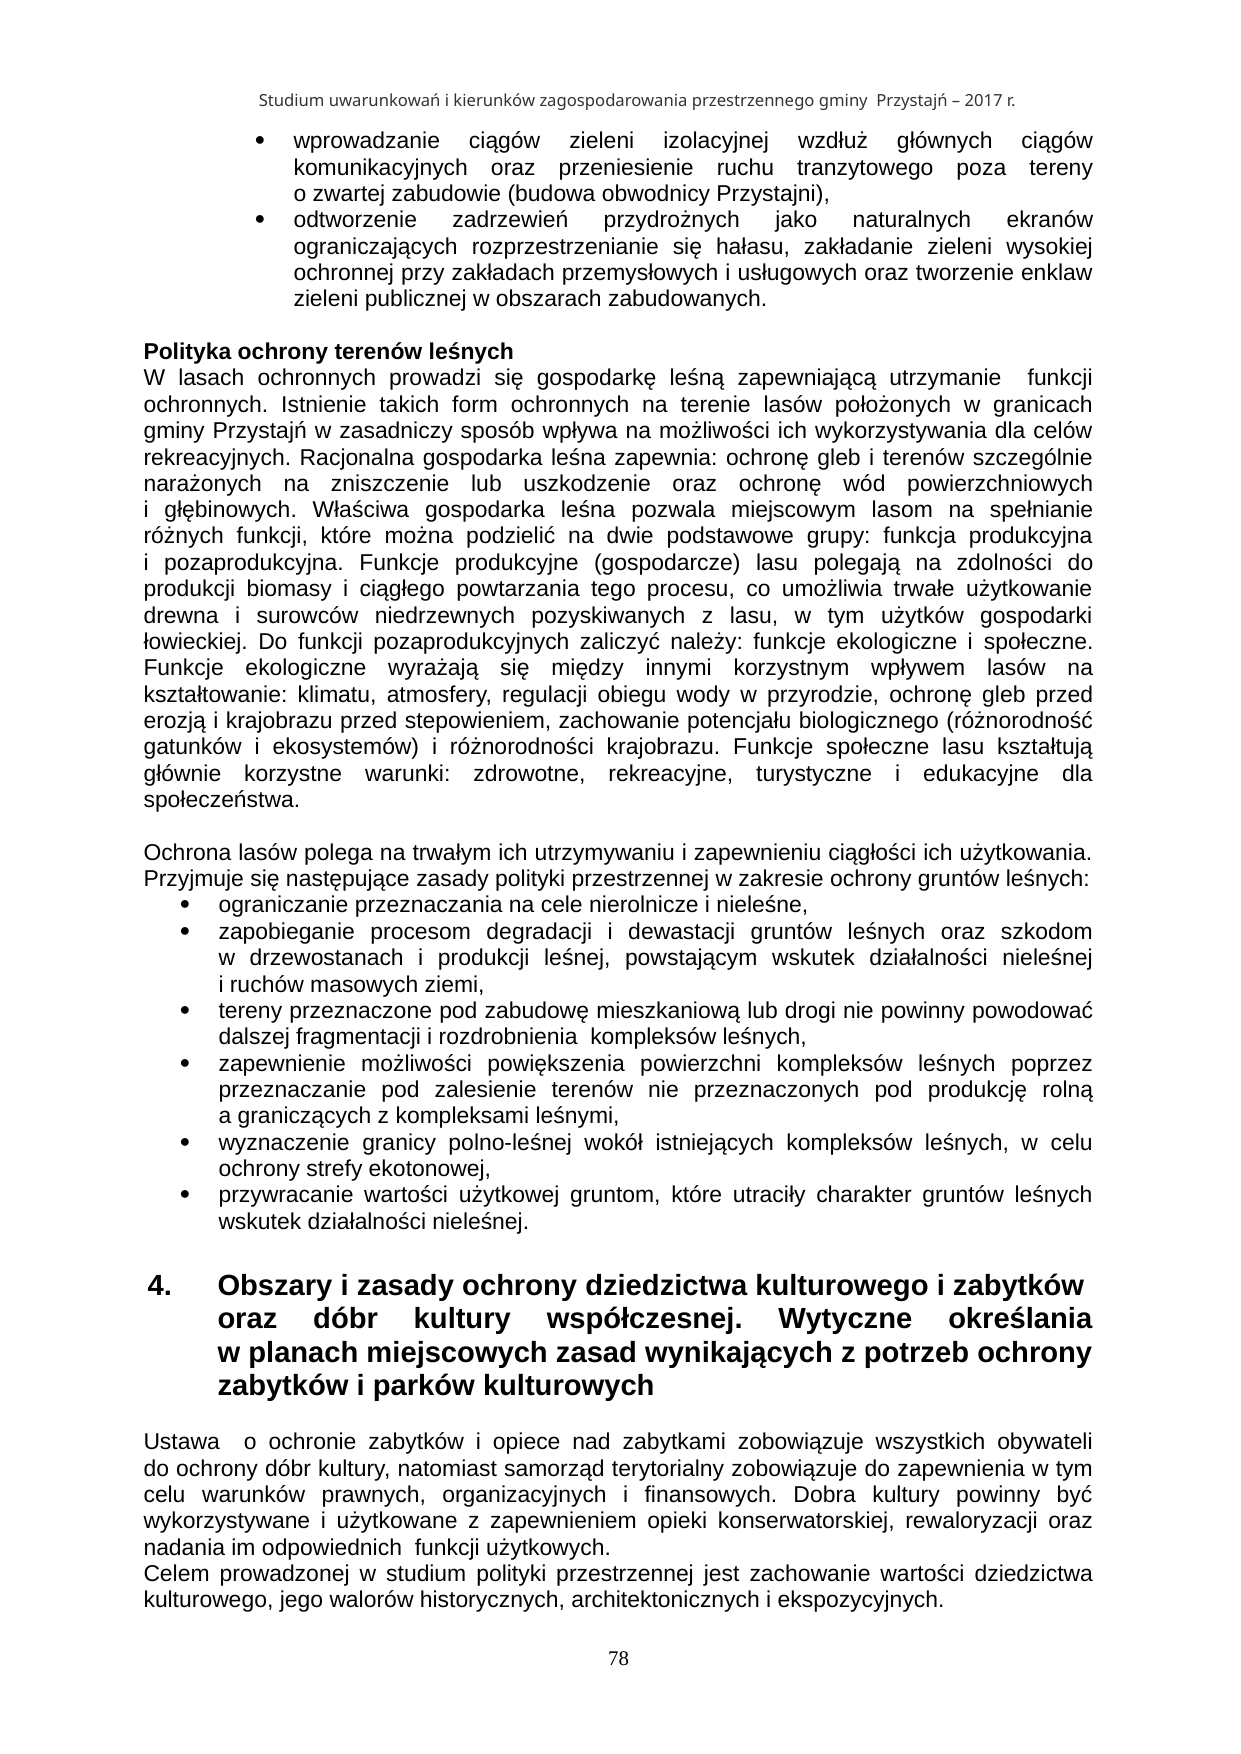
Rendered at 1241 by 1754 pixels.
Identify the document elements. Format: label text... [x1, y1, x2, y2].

text Ustawa o ochronie zabytków i opiece nad zabytkami zobowiązuje wszystkich obywateli do ochrony dóbr kultury, natomiast samorząd terytorialny zobowiązuje do zapewnienia w tym celu warunków prawnych, organizacyjnych i finansowych. Dobra kultury powinny być wykorzystywane i użytkowane z zapewnieniem opieki konserwatorskiej, rewaloryzacji oraz nadania im odpowiednich funkcji użytkowych. [143, 1428, 1093, 1560]
text Polityka ochrony terenów leśnych [143, 338, 1093, 364]
list tereny przeznaczone pod zabudowę mieszkaniową lub drogi nie powinny powodować dalszej fragmentacji i rozdrobnienia kompleksów leśnych, [181, 997, 1093, 1049]
list wprowadzanie ciągów zieleni izolacyjnej wzdłuż głównych ciągów komunikacyjnych oraz przeniesienie ruchu tranzytowego poza tereny o zwartej zabudowie (budowa obwodnicy Przystajni), [256, 127, 1093, 206]
text Ochrona lasów polega na trwałym ich utrzymywaniu i zapewnieniu ciągłości ich użytkowania. Przyjmuje się następujące zasady polityki przestrzennej w zakresie ochrony gruntów leśnych: [143, 839, 1093, 891]
list przywracanie wartości użytkowej gruntom, które utraciły charakter gruntów leśnych wskutek działalności nieleśnej. [181, 1181, 1093, 1234]
list wyznaczenie granicy polno-leśnej wokół istniejących kompleksów leśnych, w celu ochrony strefy ekotonowej, [181, 1129, 1093, 1181]
list odtworzenie zadrzewień przydrożnych jako naturalnych ekranów ograniczających rozprzestrzenianie się hałasu, zakładanie zieleni wysokiej ochronnej przy zakładach przemysłowych i usługowych oraz tworzenie enklaw zieleni publicznej w obszarach zabudowanych. [256, 206, 1093, 312]
list ograniczanie przeznaczania na cele nierolnicze i nieleśne, [181, 891, 1093, 918]
text W lasach ochronnych prowadzi się gospodarkę leśną zapewniającą utrzymanie funkcji ochronnych. Istnienie takich form ochronnych na terenie lasów położonych w granicach gminy Przystajń w zasadniczy sposób wpływa na możliwości ich wykorzystywania dla celów rekreacyjnych. Racjonalna gospodarka leśna zapewnia: ochronę gleb i terenów szczególnie narażonych na zniszczenie lub uszkodzenie oraz ochronę wód powierzchniowych i głębinowych. Właściwa gospodarka leśna pozwala miejscowym lasom na spełnianie różnych funkcji, które można podzielić na dwie podstawowe grupy: funkcja produkcyjna i pozaprodukcyjna. Funkcje produkcyjne (gospodarcze) lasu polegają na zdolności do produkcji biomasy i ciągłego powtarzania tego procesu, co umożliwia trwałe użytkowanie drewna i surowców niedrzewnych pozyskiwanych z lasu, w tym użytków gospodarki łowieckiej. Do funkcji pozaprodukcyjnych zaliczyć należy: funkcje ekologiczne i społeczne. Funkcje ekologiczne wyrażają się między innymi korzystnym wpływem lasów na kształtowanie: klimatu, atmosfery, regulacji obiegu wody w przyrodzie, ochronę gleb przed erozją i krajobrazu przed stepowieniem, zachowanie potencjału biologicznego (różnorodność gatunków i ekosystemów) i różnorodności krajobrazu. Funkcje społeczne lasu kształtują głównie korzystne warunki: zdrowotne, rekreacyjne, turystyczne i edukacyjne dla społeczeństwa. [143, 364, 1093, 812]
text 4. Obszary i zasady ochrony dziedzictwa kulturowego i zabytków oraz dóbr kultury współczesnej. Wytyczne określania w planach miejscowych zasad wynikających z potrzeb ochrony zabytków i parków kulturowych [147, 1268, 1093, 1402]
list zapobieganie procesom degradacji i dewastacji gruntów leśnych oraz szkodom w drzewostanach i produkcji leśnej, powstającym wskutek działalności nieleśnej i ruchów masowych ziemi, [181, 918, 1093, 997]
text Celem prowadzonej w studium polityki przestrzennej jest zachowanie wartości dziedzictwa kulturowego, jego walorów historycznych, architektonicznych i ekspozycyjnych. [143, 1560, 1093, 1613]
list zapewnienie możliwości powiększenia powierzchni kompleksów leśnych poprzez przeznaczanie pod zalesienie terenów nie przeznaczonych pod produkcję rolną a graniczących z kompleksami leśnymi, [181, 1049, 1093, 1129]
